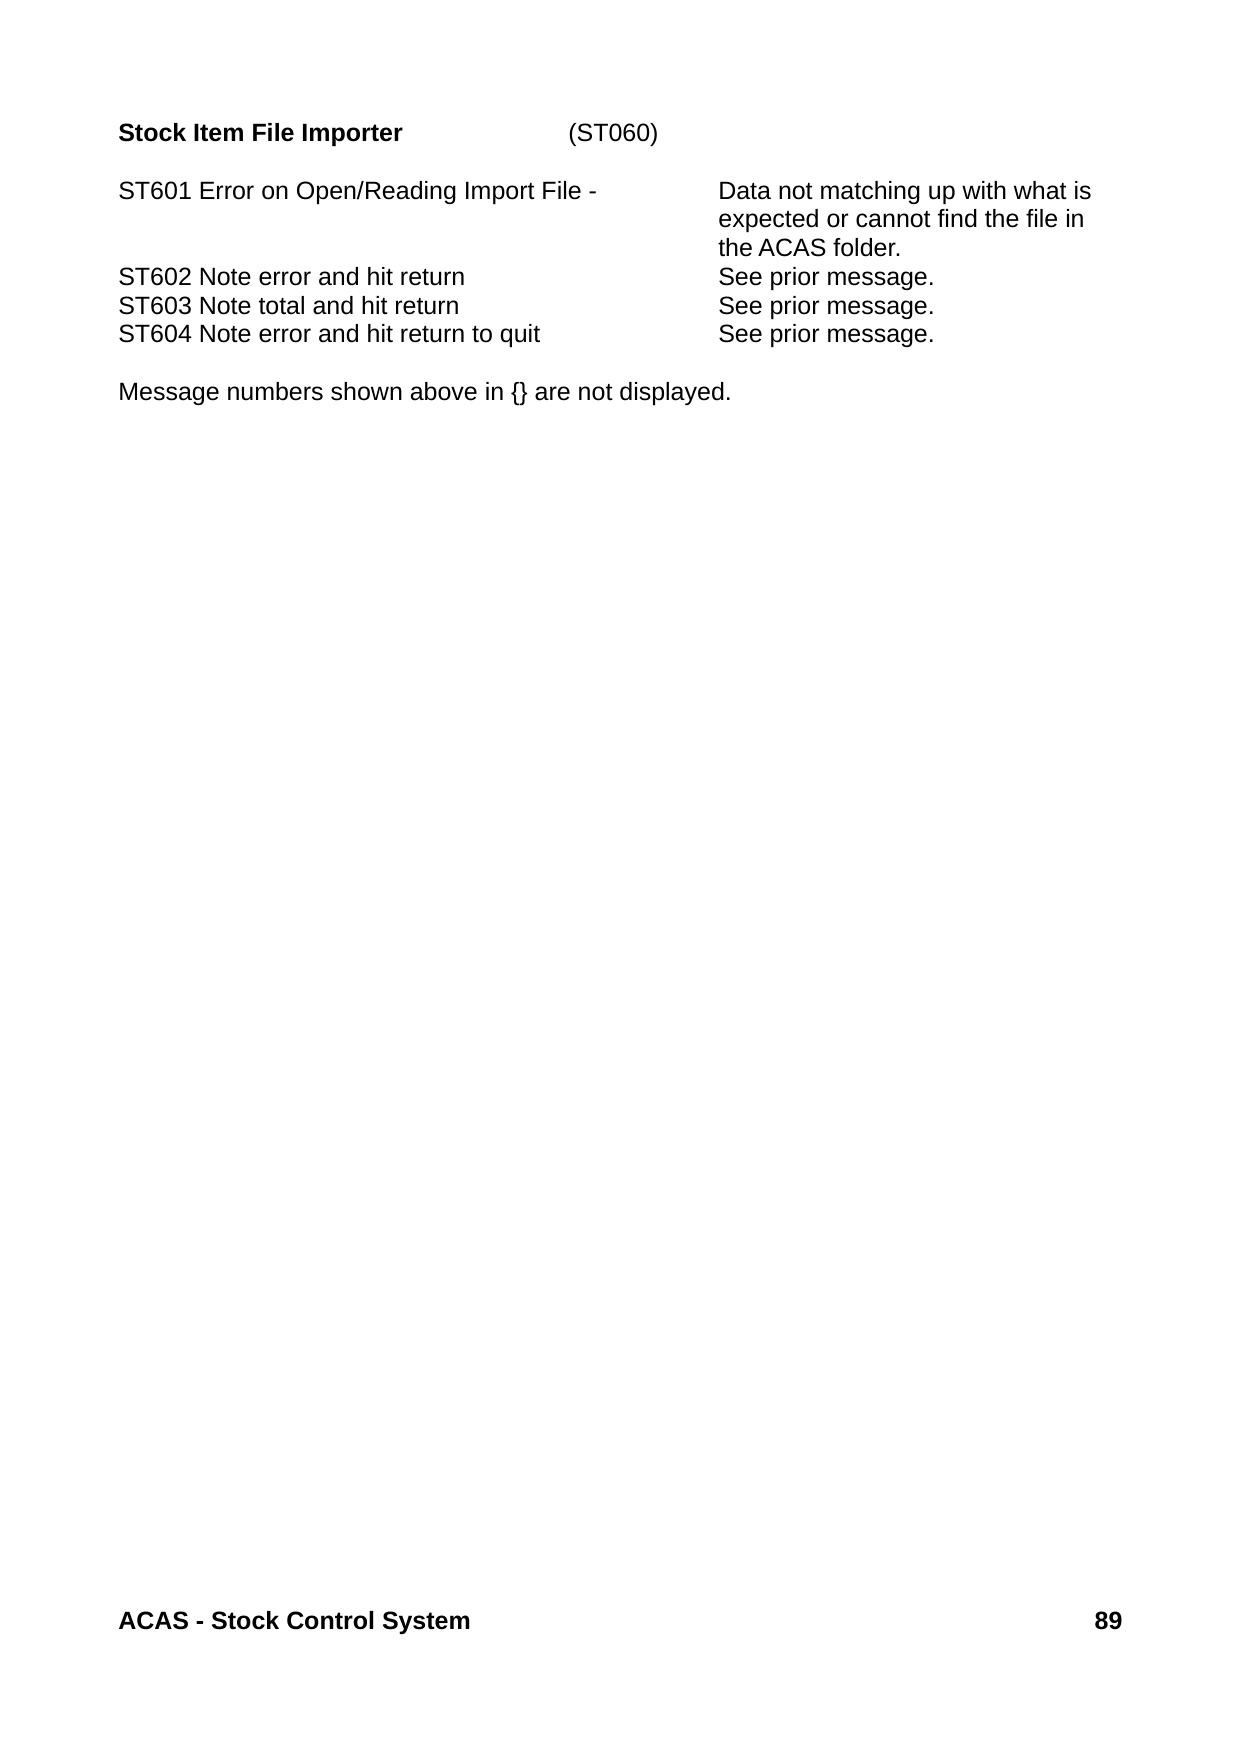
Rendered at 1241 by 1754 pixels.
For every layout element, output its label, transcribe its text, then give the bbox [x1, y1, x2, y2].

text ST604 Note error and hit return to quit See prior message. [118, 319, 1122, 348]
text Stock Item File Importer (ST060) [118, 118, 1122, 147]
text ST602 Note error and hit return See prior message. [118, 262, 1122, 291]
text ST601 Error on Open/Reading Import File - Data not matching up with what is expected or cannot find the file in [118, 176, 1122, 233]
text ST603 Note total and hit return See prior message. [118, 291, 1122, 319]
text the ACAS folder. [118, 233, 1122, 262]
text Message numbers shown above in {} are not displayed. [118, 377, 1122, 406]
